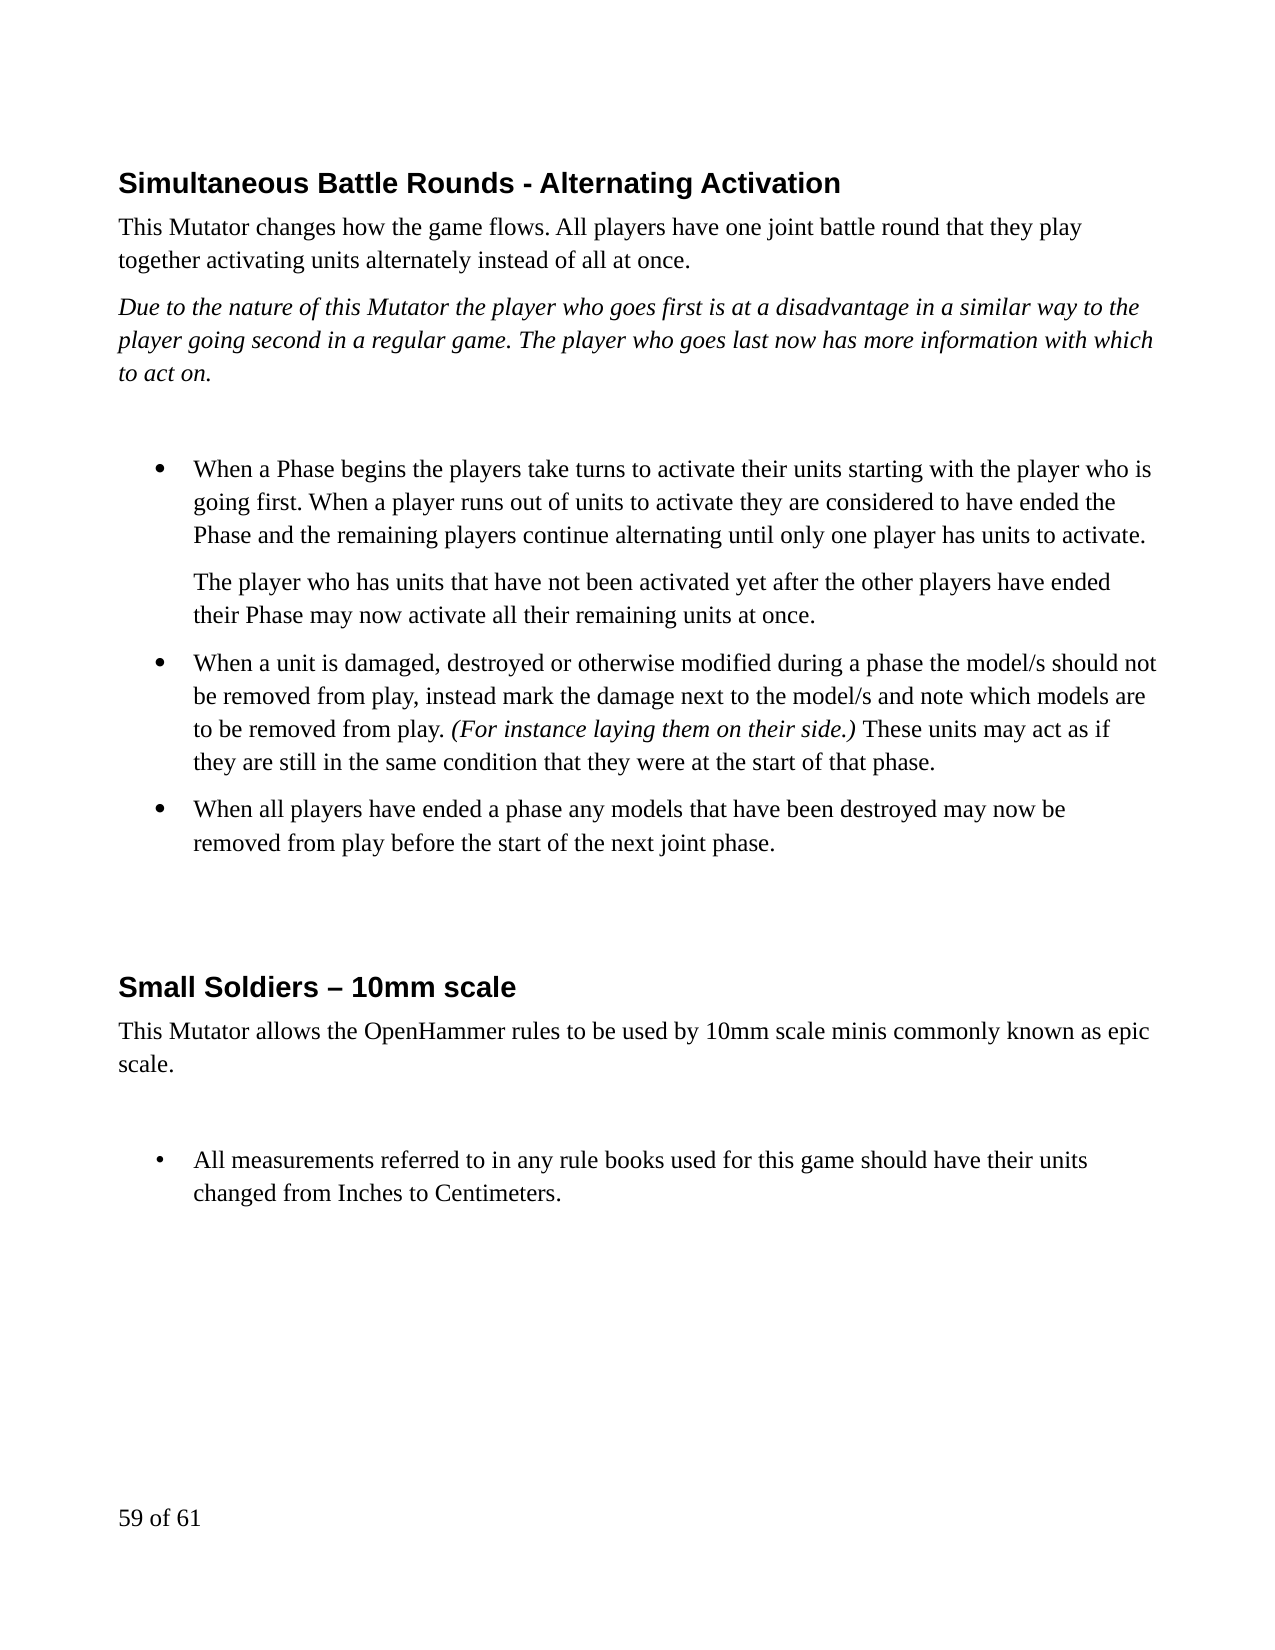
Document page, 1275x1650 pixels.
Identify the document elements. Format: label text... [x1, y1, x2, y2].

subtitle Small Soldiers – 10mm scale [118, 970, 1157, 1004]
text Due to the nature of this Mutator the player who goes first is at a disadvantage in a similar way to the player going second in a regular game. The player who goes last now has more information with which to act on. [118, 292, 1157, 387]
list All measurements referred to in any rule books used for this game should have their units changed from Inches to Centimeters. [156, 1145, 1157, 1206]
text This Mutator changes how the game flows. All players have one joint battle round that they play together activating units alternately instead of all at once. [118, 212, 1157, 273]
list When a Phase begins the players take turns to activate their units starting with the player who is going first. When a player runs out of units to activate they are considered to have ended the Phase and the remaining players continue alternating until only one player has units to activate. [156, 454, 1157, 548]
list When a unit is damaged, destroyed or otherwise modified during a phase the model/s should not be removed from play, instead mark the damage next to the model/s and note which models are to be removed from play. (For instance laying them on their side.) These units may act as if they are still in the same condition that they were at the start of that phase. [156, 648, 1157, 776]
text The player who has units that have not been activated yet after the other players have ended their Phase may now activate all their remaining units at once. [193, 567, 1157, 629]
subtitle Simultaneous Battle Rounds - Alternating Activation [118, 166, 1157, 199]
text This Mutator allows the OpenHammer rules to be used by 10mm scale minis commonly known as epic scale. [118, 1016, 1157, 1078]
list When all players have ended a phase any models that have been destroyed may now be removed from play before the start of the next joint phase. [156, 794, 1157, 856]
